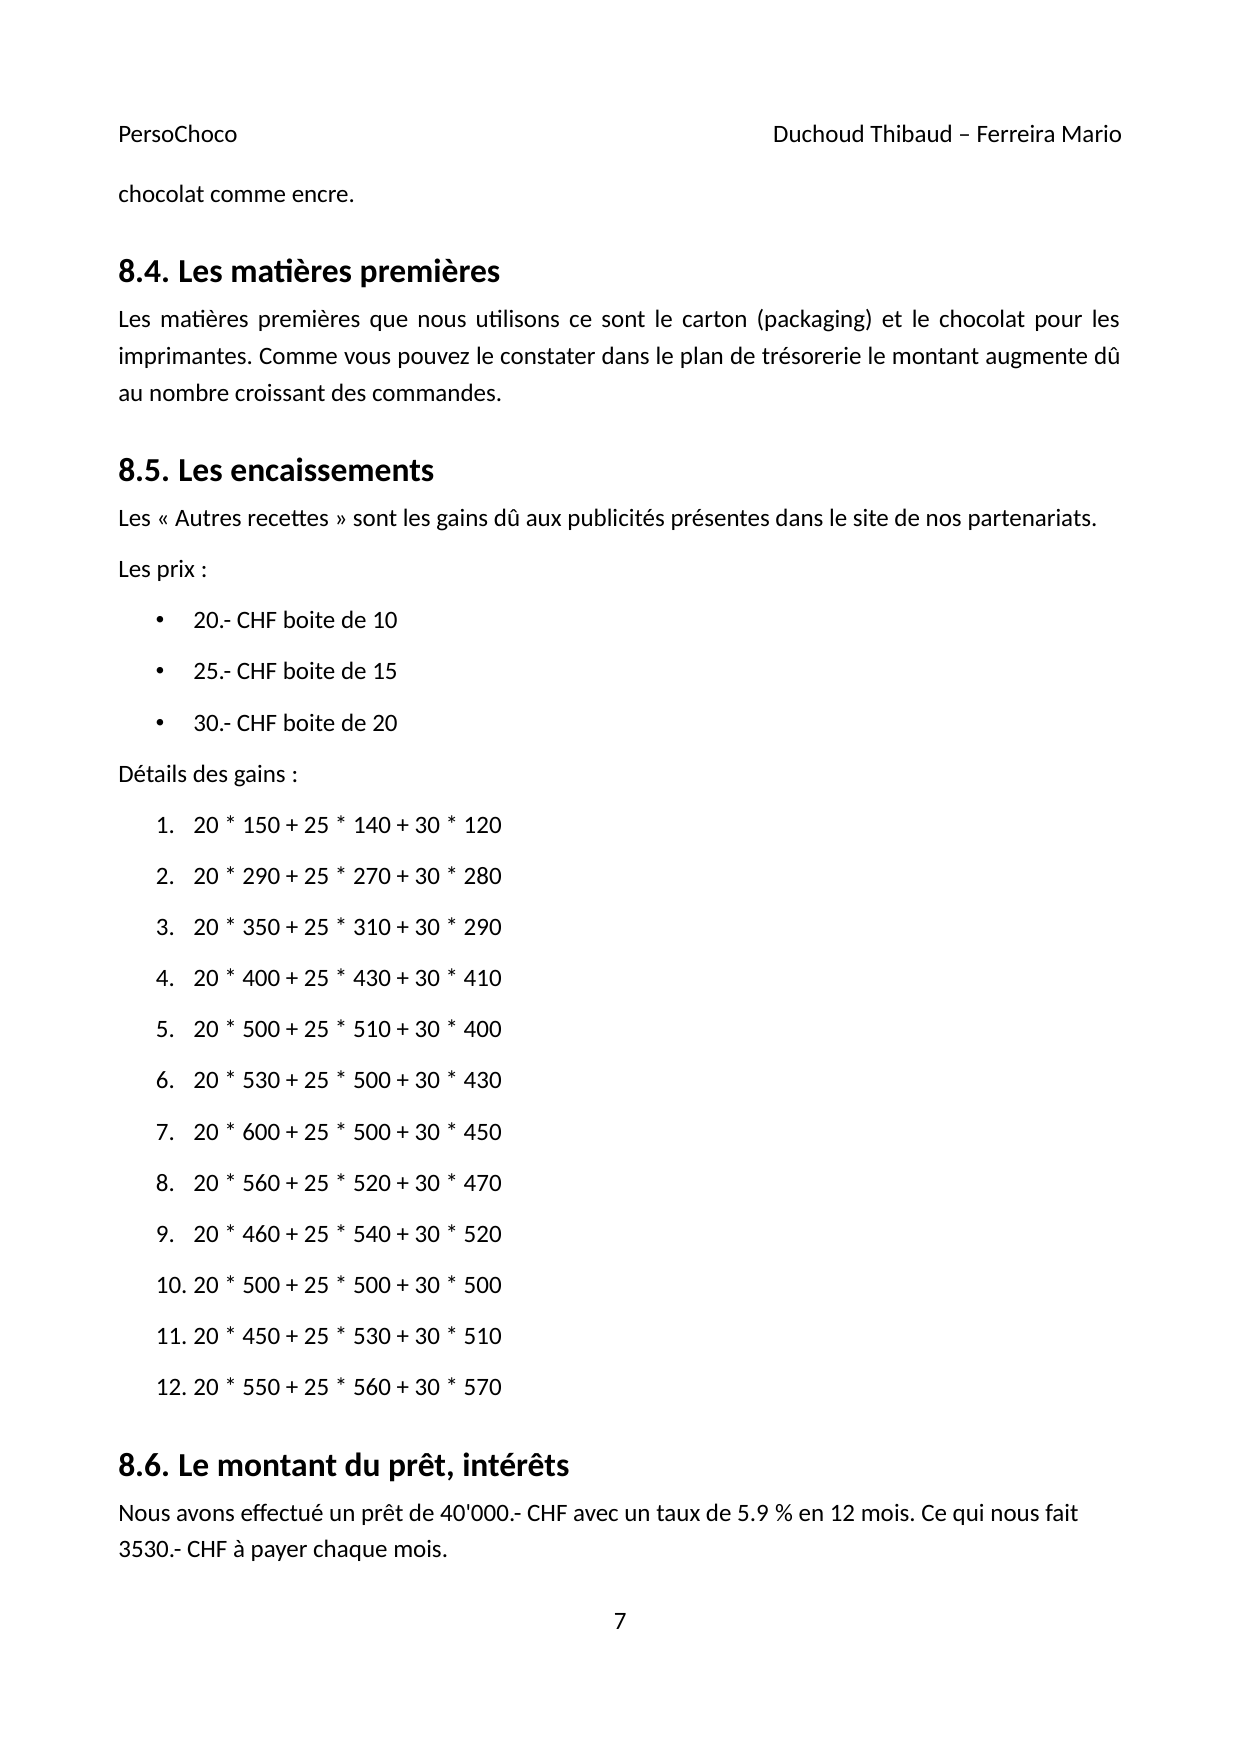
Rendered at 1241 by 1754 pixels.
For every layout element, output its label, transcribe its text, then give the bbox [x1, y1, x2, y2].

list 20.- CHF boite de 10 [156, 604, 1122, 635]
subtitle Les matières premières [118, 250, 1122, 291]
text Les prix : [118, 553, 1122, 584]
text Les matières premières que nous utilisons ce sont le carton (packaging) et le chocolat pour les imprimantes. Comme vous pouvez le constater dans le plan de trésorerie le montant augmente dû au nombre croissant des commandes. [118, 303, 1122, 407]
list 20 * 500 + 25 * 510 + 30 * 400 [156, 1013, 1122, 1044]
list 25.- CHF boite de 15 [156, 656, 1122, 686]
list 20 * 460 + 25 * 540 + 30 * 520 [156, 1218, 1122, 1249]
list 20 * 350 + 25 * 310 + 30 * 290 [156, 911, 1122, 942]
subtitle Les encaissements [118, 449, 1122, 489]
text Nous avons effectué un prêt de 40'000.- CHF avec un taux de 5.9 % en 12 mois. Ce qui nous fait 3530.- CHF à payer chaque mois. [118, 1497, 1122, 1564]
list 20 * 400 + 25 * 430 + 30 * 410 [156, 962, 1122, 993]
list 20 * 600 + 25 * 500 + 30 * 450 [156, 1116, 1122, 1146]
list 20 * 530 + 25 * 500 + 30 * 430 [156, 1065, 1122, 1095]
list 20 * 500 + 25 * 500 + 30 * 500 [156, 1269, 1122, 1300]
list 20 * 290 + 25 * 270 + 30 * 280 [156, 860, 1122, 891]
list 20 * 150 + 25 * 140 + 30 * 120 [156, 809, 1122, 839]
list 20 * 450 + 25 * 530 + 30 * 510 [156, 1320, 1122, 1351]
list 20 * 550 + 25 * 560 + 30 * 570 [156, 1372, 1122, 1402]
text Détails des gains : [118, 758, 1122, 788]
list 20 * 560 + 25 * 520 + 30 * 470 [156, 1167, 1122, 1197]
subtitle Le montant du prêt, intérêts [118, 1443, 1122, 1484]
text chocolat comme encre. [118, 178, 1122, 209]
text Les « Autres recettes » sont les gains dû aux publicités présentes dans le site de nos partenariats. [118, 502, 1122, 533]
list 30.- CHF boite de 20 [156, 707, 1122, 737]
